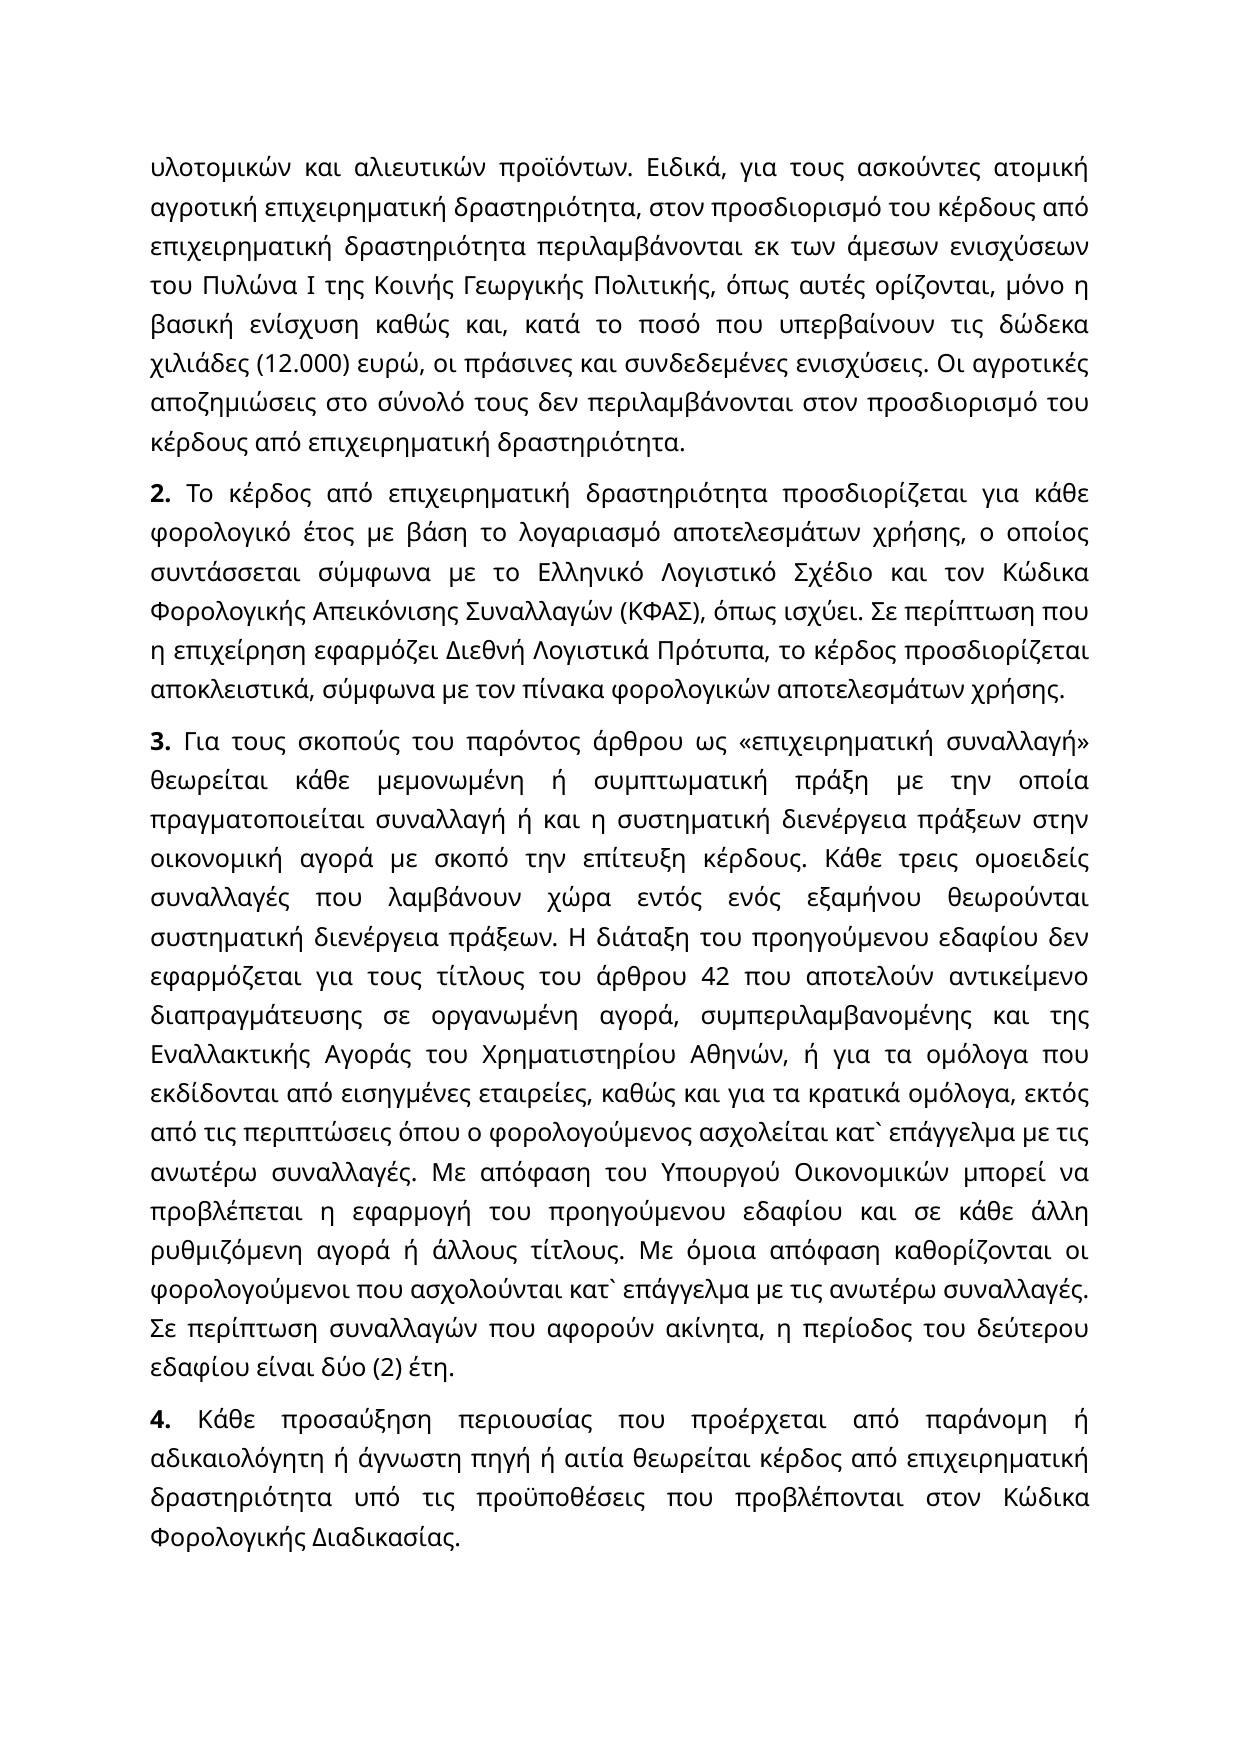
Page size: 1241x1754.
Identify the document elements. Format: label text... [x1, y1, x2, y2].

text 3. Για τους σκοπούς του παρόντος άρθρου ως «επιχειρηματική συναλλαγή» θεωρείται κάθε μεμονωμένη ή συμπτωματική πράξη με την οποία πραγματοποιείται συναλλαγή ή και η συστηματική διενέργεια πράξεων στην οικονομική αγορά με σκοπό την επίτευξη κέρδους. Κάθε τρεις ομοειδείς συναλλαγές που λαμβάνουν χώρα εντός ενός εξαμήνου θεωρούνται συστηματική διενέργεια πράξεων. Η διάταξη του προηγούμενου εδαφίου δεν εφαρμόζεται για τους τίτλους του άρθρου 42 που αποτελούν αντικείμενο διαπραγμάτευσης σε οργανωμένη αγορά, συμπεριλαμβανομένης και της Εναλλακτικής Αγοράς του Χρηματιστηρίου Αθηνών, ή για τα ομόλογα που εκδίδονται από εισηγμένες εταιρείες, καθώς και για τα κρατικά ομόλογα, εκτός από τις περιπτώσεις όπου ο φορολογούμενος ασχολείται κατ` επάγγελμα με τις ανωτέρω συναλλαγές. Με απόφαση του Υπουργού Οικονομικών μπορεί να προβλέπεται η εφαρμογή του προηγούμενου εδαφίου και σε κάθε άλλη ρυθμιζόμενη αγορά ή άλλους τίτλους. Με όμοια απόφαση καθορίζονται οι φορολογούμενοι που ασχολούνται κατ` επάγγελμα με τις ανωτέρω συναλλαγές. Σε περίπτωση συναλλαγών που αφορούν ακίνητα, η περίοδος του δεύτερου εδαφίου είναι δύο (2) έτη. [150, 723, 1090, 1384]
text 2. Το κέρδος από επιχειρηματική δραστηριότητα προσδιορίζεται για κάθε φορολογικό έτος με βάση το λογαριασμό αποτελεσμάτων χρήσης, ο οποίος συντάσσεται σύμφωνα με το Ελληνικό Λογιστικό Σχέδιο και τον Κώδικα Φορολογικής Απεικόνισης Συναλλαγών (ΚΦΑΣ), όπως ισχύει. Σε περίπτωση που η επιχείρηση εφαρμόζει Διεθνή Λογιστικά Πρότυπα, το κέρδος προσδιορίζεται αποκλειστικά, σύμφωνα με τον πίνακα φορολογικών αποτελεσμάτων χρήσης. [150, 476, 1090, 706]
text υλοτομικών και αλιευτικών προϊόντων. Ειδικά, για τους ασκούντες ατομική αγροτική επιχειρηματική δραστηριότητα, στον προσδιορισμό του κέρδους από επιχειρηματική δραστηριότητα περιλαμβάνονται εκ των άμεσων ενισχύσεων του Πυλώνα I της Κοινής Γεωργικής Πολιτικής, όπως αυτές ορίζονται, μόνο η βασική ενίσχυση καθώς και, κατά το ποσό που υπερβαίνουν τις δώδεκα χιλιάδες (12.000) ευρώ, οι πράσινες και συνδεδεμένες ενισχύσεις. Οι αγροτικές αποζημιώσεις στο σύνολό τους δεν περιλαμβάνονται στον προσδιορισμό του κέρδους από επιχειρηματική δραστηριότητα. [150, 150, 1090, 458]
text 4. Κάθε προσαύξηση περιουσίας που προέρχεται από παράνομη ή αδικαιολόγητη ή άγνωστη πηγή ή αιτία θεωρείται κέρδος από επιχειρηματική δραστηριότητα υπό τις προϋποθέσεις που προβλέπονται στον Κώδικα Φορολογικής Διαδικασίας. [150, 1402, 1090, 1553]
